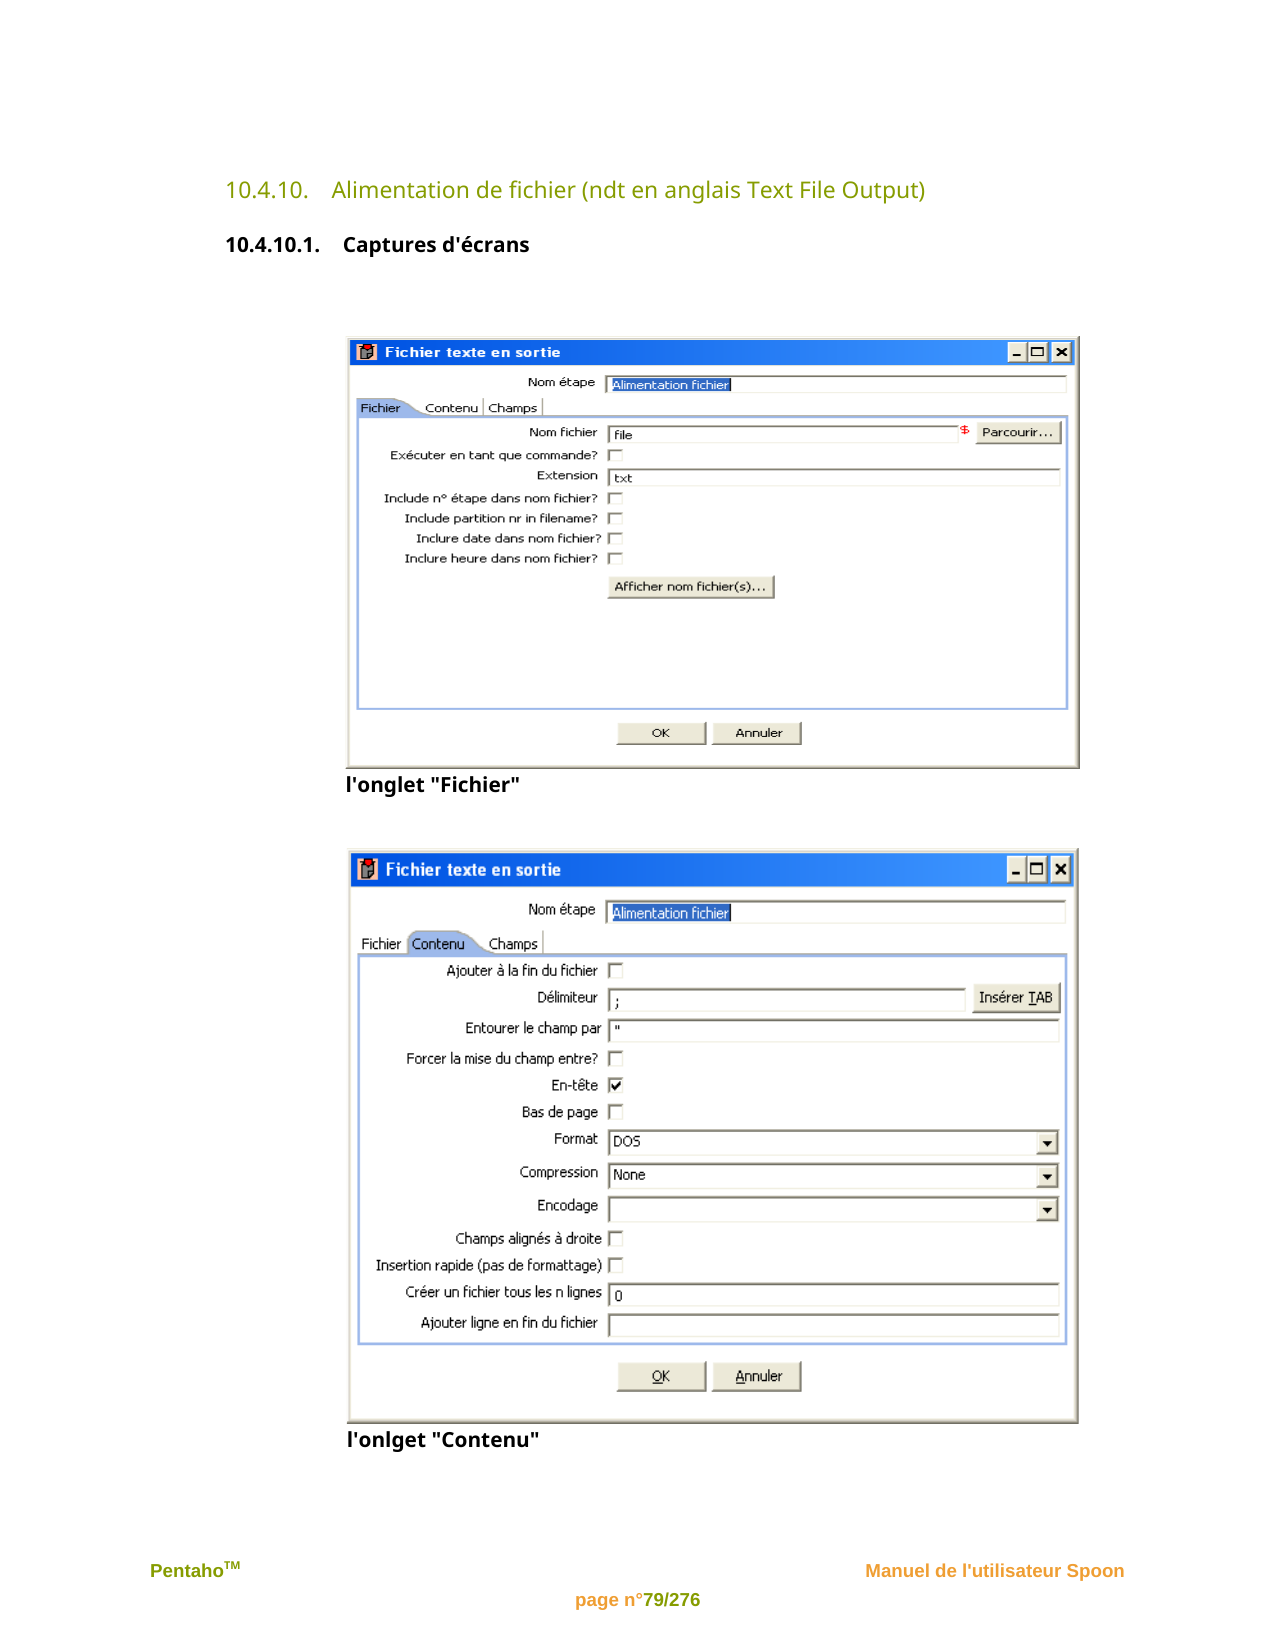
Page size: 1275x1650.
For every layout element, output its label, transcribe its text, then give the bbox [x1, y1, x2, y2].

subtitle Captures d'écrans [225, 229, 1125, 258]
text l'onglet "Fichier" [345, 769, 1005, 798]
picture [346, 848, 1079, 1424]
subtitle Alimentation de fichier (ndt en anglais Text File Output) [225, 175, 1125, 204]
picture [345, 336, 1080, 769]
text l'onlget "Contenu" [347, 1424, 1003, 1453]
